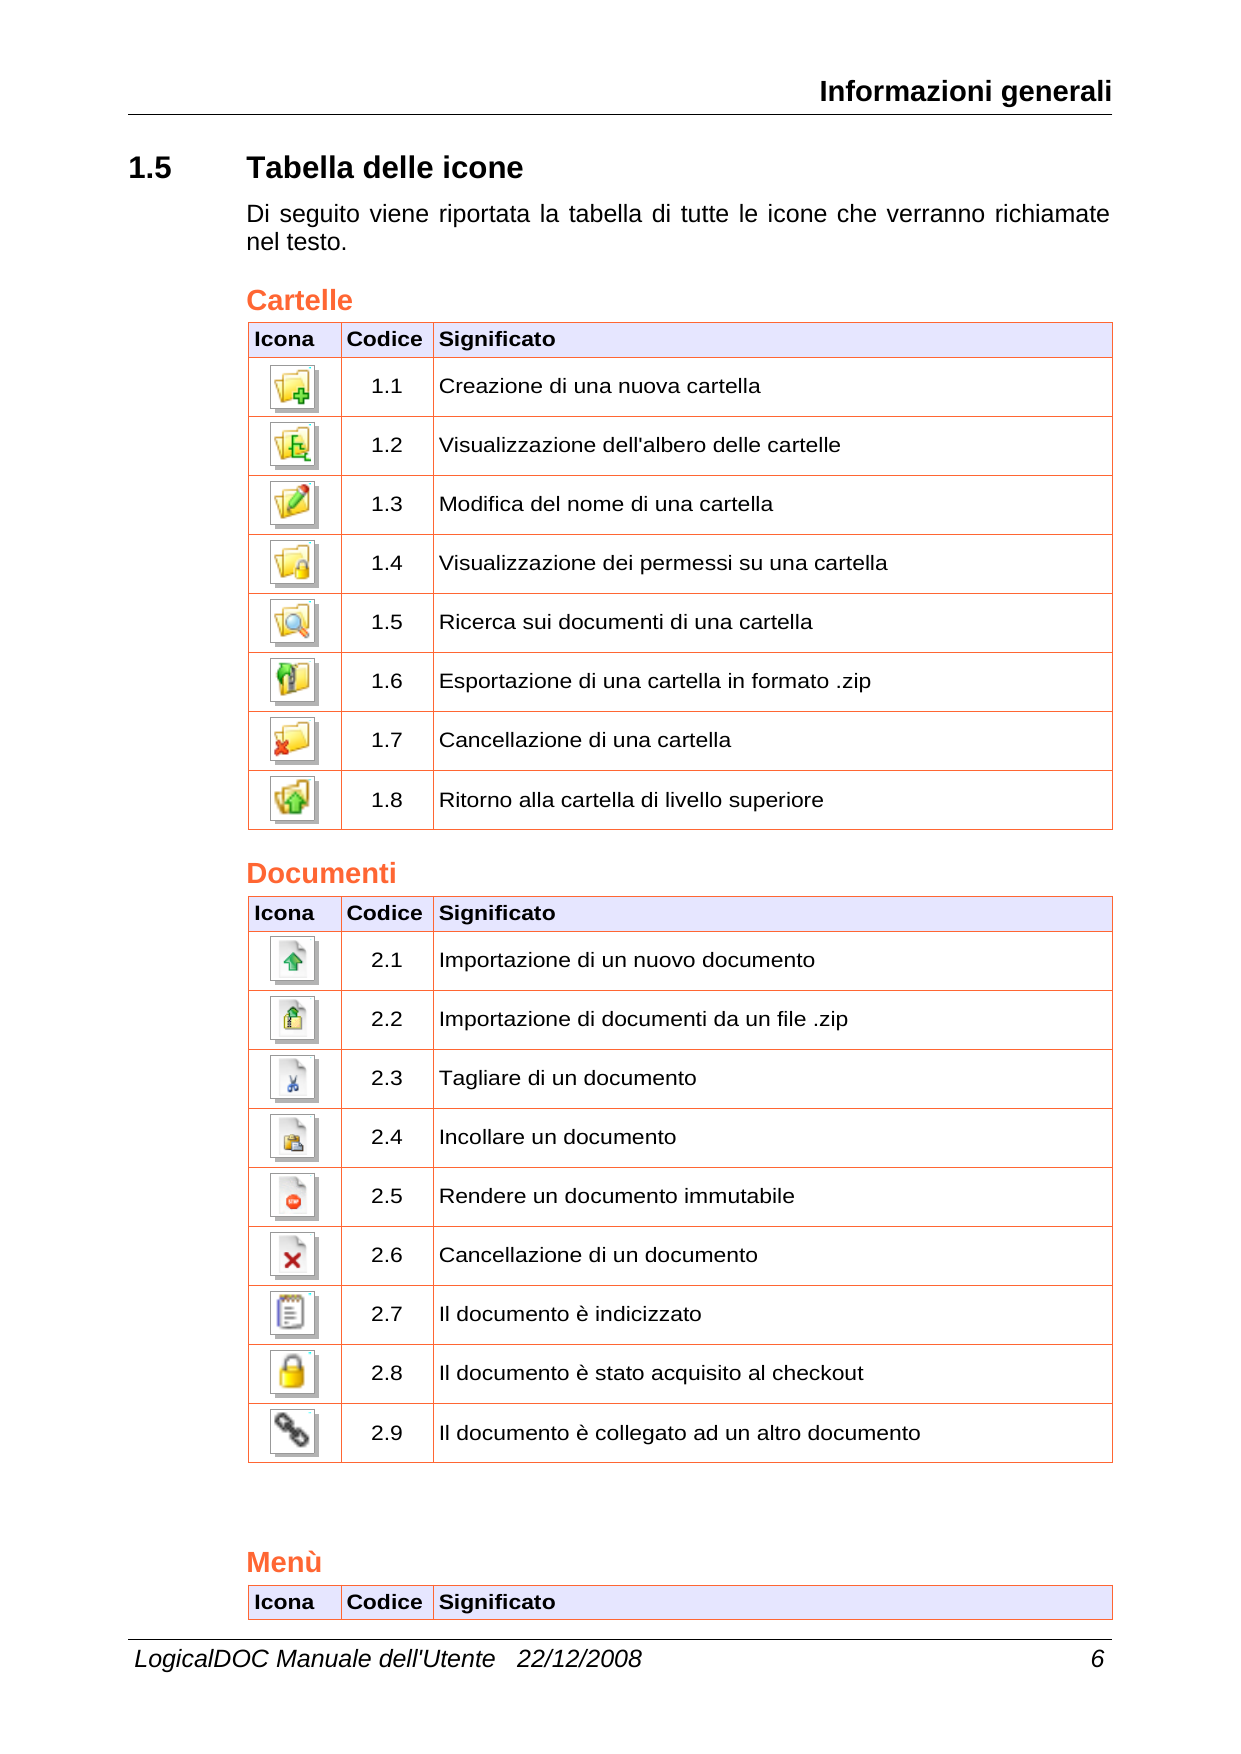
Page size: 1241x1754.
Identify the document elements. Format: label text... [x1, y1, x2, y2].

table_cell [249, 1050, 341, 1108]
table_cell [249, 1404, 341, 1462]
subtitle Menù [246, 1546, 1112, 1579]
picture [273, 1352, 312, 1391]
table_header Significato [434, 323, 1112, 357]
picture [273, 483, 311, 522]
table_header Icona [249, 323, 341, 357]
table_cell Ritorno alla cartella di livello superiore [434, 771, 1112, 829]
picture [273, 1293, 312, 1332]
picture [273, 661, 311, 699]
table_cell 1.3 [342, 476, 433, 534]
table_cell [249, 1273, 341, 1285]
subtitle Cartelle [246, 283, 1112, 316]
text Di seguito viene riportata la tabella di tutte le icone che verranno richiamate nel testo. [246, 200, 1112, 256]
table_cell [249, 940, 341, 990]
table_cell 1.1 [342, 358, 433, 416]
picture [273, 939, 312, 978]
table_cell [249, 771, 341, 829]
table_cell 2.3 [342, 1050, 433, 1108]
table_cell [249, 699, 341, 711]
table_cell Esportazione di una cartella in formato .zip [434, 653, 1112, 711]
table_cell 2.4 [342, 1109, 433, 1167]
table_cell [249, 758, 341, 770]
picture [273, 542, 311, 581]
picture [273, 720, 311, 758]
table_cell Cancellazione di un documento [434, 1227, 1112, 1285]
table_cell [249, 1286, 341, 1344]
picture [273, 1412, 312, 1450]
table_cell Cancellazione di una cartella [434, 712, 1112, 770]
table_cell Rendere un documento immutabile [434, 1168, 1112, 1226]
table_cell 1.6 [342, 653, 433, 711]
table_cell Il documento è indicizzato [434, 1286, 1112, 1344]
table_cell 2.9 [342, 1404, 433, 1462]
table_cell Il documento è collegato ad un altro documento [434, 1404, 1112, 1462]
table_cell 1.5 [342, 594, 433, 652]
table_cell [249, 932, 341, 939]
table_header Icona [249, 1586, 341, 1619]
table_cell 2.6 [342, 1227, 433, 1285]
table_cell 2.8 [342, 1345, 433, 1403]
table_cell Tagliare di un documento [434, 1050, 1112, 1108]
table_cell [249, 999, 341, 1049]
table_cell 1.2 [342, 417, 433, 475]
picture [273, 367, 311, 406]
table_cell [249, 1168, 341, 1213]
picture [273, 1116, 312, 1155]
table_cell 2.2 [342, 991, 433, 1049]
table_cell Il documento è stato acquisito al checkout [434, 1345, 1112, 1403]
table_cell 2.1 [342, 932, 433, 990]
table_cell [249, 1227, 341, 1272]
table_header Codice [342, 323, 433, 357]
table_cell [249, 358, 341, 416]
table_cell Incollare un documento [434, 1109, 1112, 1167]
picture [273, 424, 311, 463]
table_cell [249, 476, 341, 534]
table_cell [249, 417, 341, 475]
table_cell [249, 653, 341, 698]
picture [273, 779, 312, 817]
table_cell Creazione di una nuova cartella [434, 358, 1112, 416]
subtitle Tabella delle icone [128, 150, 1112, 185]
picture [273, 1234, 312, 1273]
table_cell Importazione di un nuovo documento [434, 932, 1112, 990]
picture [273, 998, 312, 1037]
table_cell Ricerca sui documenti di una cartella [434, 594, 1112, 652]
table_header Icona [249, 897, 341, 931]
table_cell [249, 594, 341, 652]
table_header Codice [342, 897, 433, 931]
table_header Significato [434, 1586, 1112, 1619]
table_cell [271, 659, 314, 701]
subtitle Documenti [246, 857, 1112, 890]
table_header Codice [342, 1586, 433, 1619]
table_cell [249, 1345, 341, 1403]
picture [273, 1175, 312, 1214]
table_cell 2.7 [342, 1286, 433, 1344]
table_cell [249, 712, 341, 757]
table_cell [249, 1109, 341, 1167]
table_cell Modifica del nome di una cartella [434, 476, 1112, 534]
table_cell [249, 535, 341, 593]
table_cell [249, 1214, 341, 1226]
table_cell 1.7 [342, 712, 433, 770]
table_cell 1.4 [342, 535, 433, 593]
table_cell [271, 718, 314, 760]
table_cell Visualizzazione dell'albero delle cartelle [434, 417, 1112, 475]
table_cell [249, 991, 341, 998]
table_cell Visualizzazione dei permessi su una cartella [434, 535, 1112, 593]
picture [273, 601, 311, 640]
table_cell 1.8 [342, 771, 433, 829]
picture [273, 1057, 312, 1096]
table_header Significato [434, 897, 1112, 931]
table_cell Importazione di documenti da un file .zip [434, 991, 1112, 1049]
table_cell 2.5 [342, 1168, 433, 1226]
